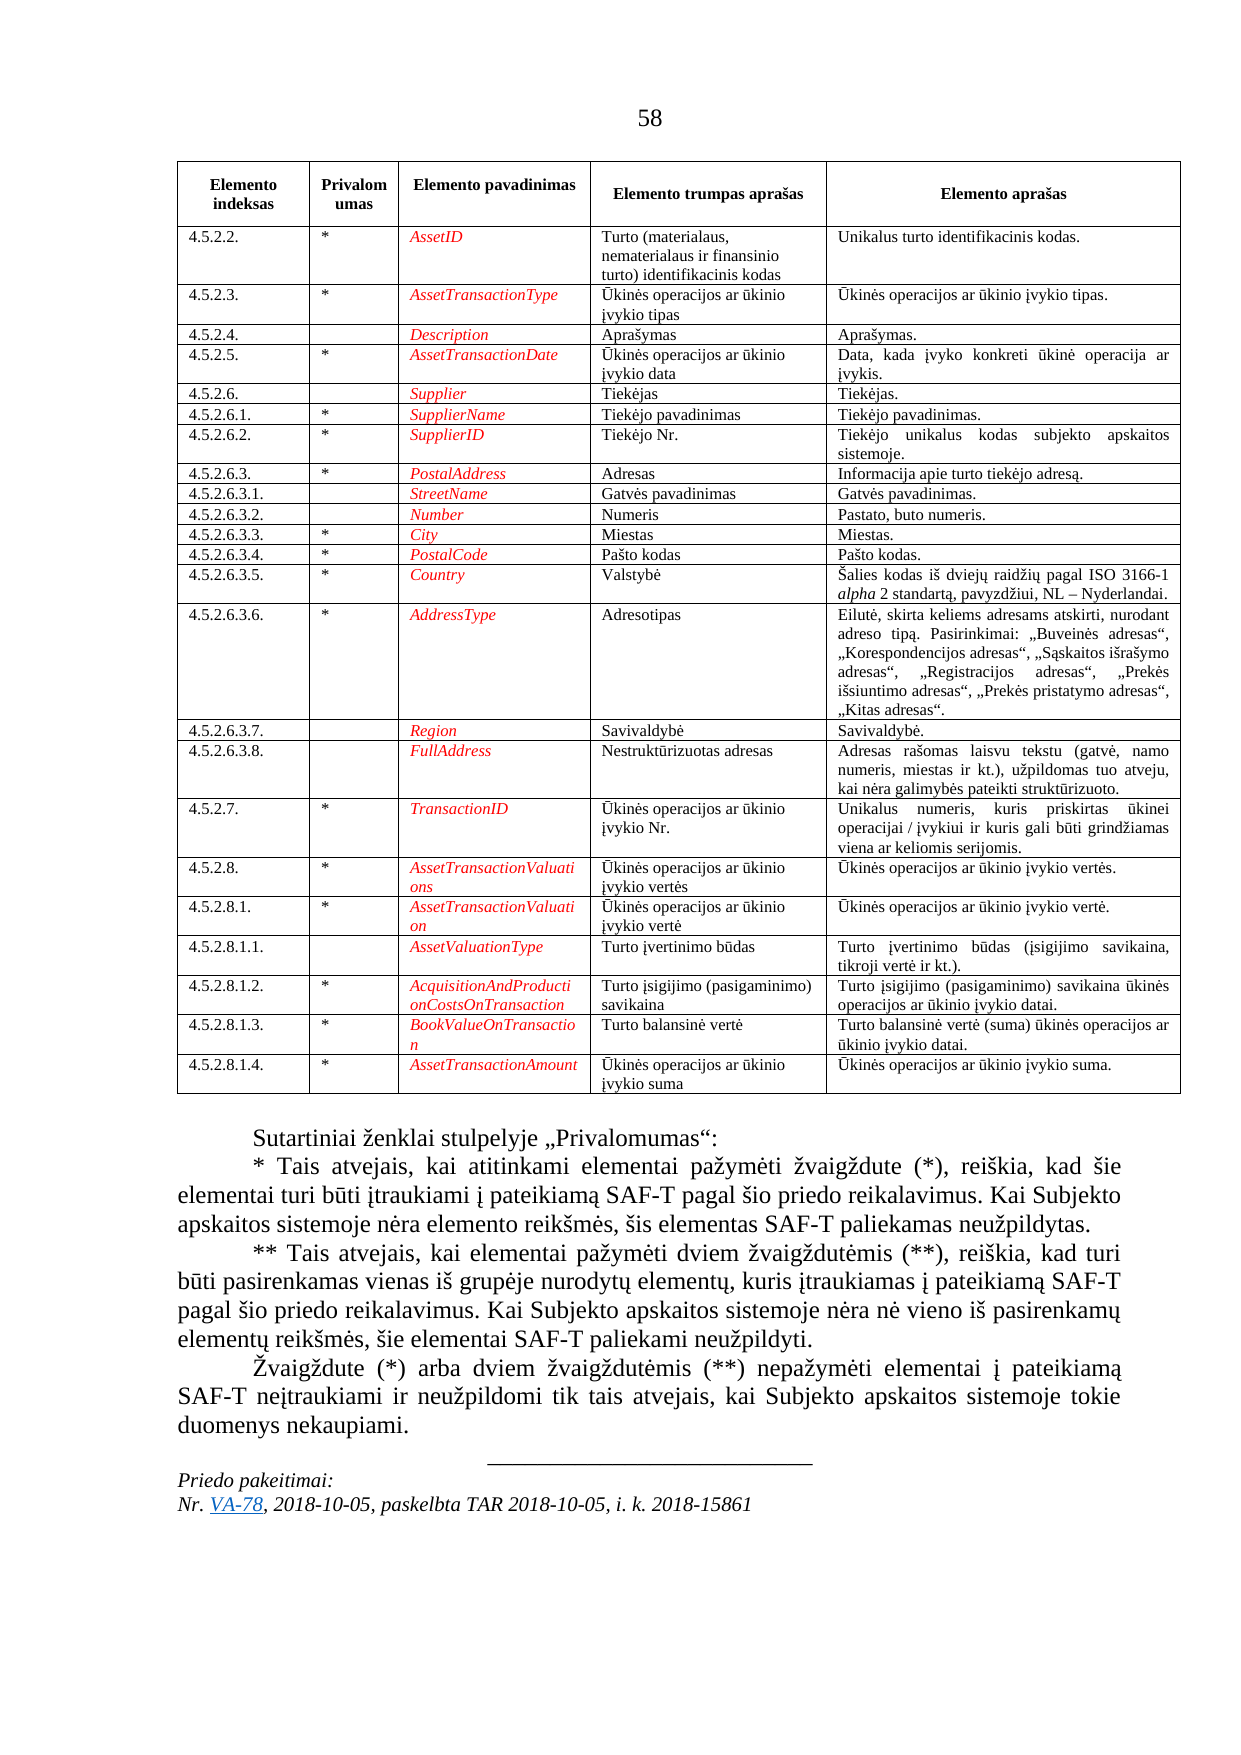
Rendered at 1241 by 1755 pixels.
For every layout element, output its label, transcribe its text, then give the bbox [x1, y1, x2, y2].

table_cell TransactionID [399, 799, 590, 857]
table_cell 4.5.2.6.3.6. [178, 604, 309, 719]
text Priedo pakeitimai: [177, 1468, 1122, 1492]
table_cell Turto balansinė vertė [591, 1015, 826, 1053]
table_cell Tiekėjas. [827, 384, 1180, 403]
table_cell Tiekėjo Nr. [591, 425, 826, 463]
table_cell AssetTransactionValuation [399, 897, 590, 935]
table_cell 4.5.2.6.3.5. [178, 565, 309, 603]
text Nr. VA-78, 2018-10-05, paskelbta TAR 2018-10-05, i. k. 2018-15861 [177, 1492, 1122, 1516]
table_cell Adresas rašomas laisvu tekstu (gatvė, namo numeris, miestas ir kt.), užpildomas tuo atveju, kai nėra galimybės pateikti struktūrizuoto. [827, 741, 1180, 798]
table_cell 4.5.2.6.2. [178, 425, 309, 463]
table_cell 4.5.2.8.1.4. [178, 1055, 309, 1093]
table_cell Eilutė, skirta keliems adresams atskirti, nurodant adreso tipą. Pasirinkimai: „Buveinės adresas“, „Korespondencijos adresas“, „Sąskaitos išrašymo adresas“, „Registracijos adresas“, „Prekės išsiuntimo adresas“, „Prekės pristatymo adresas“, „Kitas adresas“. [827, 604, 1180, 719]
table_cell Valstybė [591, 565, 826, 603]
table_cell Numeris [591, 504, 826, 523]
table_cell * [310, 545, 398, 564]
table_cell Ūkinės operacijos ar ūkinio įvykio suma [591, 1055, 826, 1093]
table_cell City [399, 525, 590, 544]
table_cell * [310, 565, 398, 603]
table_header Elemento indeksas [178, 162, 309, 226]
table_header Elemento aprašas [827, 162, 1180, 226]
table_cell FullAddress [399, 741, 590, 798]
table_cell StreetName [399, 484, 590, 503]
table_cell Pastato, buto numeris. [827, 504, 1180, 523]
table_cell * [310, 404, 398, 423]
table_cell SupplierID [399, 425, 590, 463]
table_cell AssetTransactionValuations [399, 858, 590, 896]
table_cell Nestruktūrizuotas adresas [591, 741, 826, 798]
table_cell Tiekėjo pavadinimas. [827, 404, 1180, 423]
table_cell Ūkinės operacijos ar ūkinio įvykio vertės. [827, 858, 1180, 896]
table_cell Country [399, 565, 590, 603]
table_cell Turto balansinė vertė (suma) ūkinės operacijos ar ūkinio įvykio datai. [827, 1015, 1180, 1053]
table_cell 4.5.2.3. [178, 285, 309, 323]
table_cell Gatvės pavadinimas. [827, 484, 1180, 503]
table_cell AddressType [399, 604, 590, 719]
table_cell Šalies kodas iš dviejų raidžių pagal ISO 3166-1 alpha 2 standartą, pavyzdžiui, NL – Nyderlandai. [827, 565, 1180, 603]
table_cell Number [399, 504, 590, 523]
table_cell * [310, 345, 398, 383]
table_cell Ūkinės operacijos ar ūkinio įvykio Nr. [591, 799, 826, 857]
table_cell 4.5.2.2. [178, 227, 309, 284]
table_cell 4.5.2.8.1. [178, 897, 309, 935]
text ** Tais atvejais, kai elementai pažymėti dviem žvaigždutėmis (**), reiškia, kad turi būti pasirenkamas vienas iš grupėje nurodytų elementų, kuris įtraukiamas į pateikiamą SAF-T pagal šio priedo reikalavimus. Kai Subjekto apskaitos sistemoje nėra nė vieno iš pasirenkamų elementų reikšmės, šie elementai SAF-T paliekami neužpildyti. [177, 1238, 1122, 1353]
text __________________________ [177, 1439, 1122, 1468]
table_cell Adresas [591, 464, 826, 483]
table_cell * [310, 525, 398, 544]
table_cell AssetTransactionType [399, 285, 590, 323]
table_cell Region [399, 720, 590, 739]
table_cell AssetTransactionDate [399, 345, 590, 383]
table_cell Tiekėjo pavadinimas [591, 404, 826, 423]
table_cell 4.5.2.8.1.2. [178, 976, 309, 1014]
table_cell 4.5.2.8. [178, 858, 309, 896]
table_cell Miestas [591, 525, 826, 544]
table_cell [310, 936, 398, 975]
table_header Elemento trumpas aprašas [591, 162, 826, 226]
table_cell AcquisitionAndProductionCostsOnTransaction [399, 976, 590, 1014]
table_cell Miestas. [827, 525, 1180, 544]
table_cell [310, 504, 398, 523]
table_cell * [310, 227, 398, 284]
table_cell 4.5.2.6.3.4. [178, 545, 309, 564]
table_cell Savivaldybė. [827, 720, 1180, 739]
table_cell Ūkinės operacijos ar ūkinio įvykio suma. [827, 1055, 1180, 1093]
table_cell [310, 720, 398, 739]
table_cell Ūkinės operacijos ar ūkinio įvykio vertė [591, 897, 826, 935]
table_cell Unikalus turto identifikacinis kodas. [827, 227, 1180, 284]
table_cell Turto įsigijimo (pasigaminimo) savikaina [591, 976, 826, 1014]
table_cell 4.5.2.6.3.7. [178, 720, 309, 739]
table_cell * [310, 976, 398, 1014]
table_cell AssetID [399, 227, 590, 284]
table_cell 4.5.2.5. [178, 345, 309, 383]
table_cell * [310, 1055, 398, 1093]
table_cell * [310, 285, 398, 323]
table_cell 4.5.2.4. [178, 325, 309, 344]
table_cell Adresotipas [591, 604, 826, 719]
table_cell Turto įvertinimo būdas (įsigijimo savikaina, tikroji vertė ir kt.). [827, 936, 1180, 975]
table_cell * [310, 604, 398, 719]
table_cell * [310, 1015, 398, 1053]
table_cell [310, 384, 398, 403]
table_cell Ūkinės operacijos ar ūkinio įvykio tipas [591, 285, 826, 323]
table_cell 4.5.2.7. [178, 799, 309, 857]
table_cell 4.5.2.8.1.1. [178, 936, 309, 975]
table_cell Supplier [399, 384, 590, 403]
table_cell 4.5.2.6.3.2. [178, 504, 309, 523]
table_cell Aprašymas [591, 325, 826, 344]
table_cell SupplierName [399, 404, 590, 423]
table_cell 4.5.2.6.3.1. [178, 484, 309, 503]
table_cell Ūkinės operacijos ar ūkinio įvykio vertės [591, 858, 826, 896]
table_cell 4.5.2.8.1.3. [178, 1015, 309, 1053]
table_cell Turto (materialaus, nematerialaus ir finansinio turto) identifikacinis kodas [591, 227, 826, 284]
table_cell 4.5.2.6.1. [178, 404, 309, 423]
table_cell * [310, 799, 398, 857]
table_cell 4.5.2.6. [178, 384, 309, 403]
table_cell [310, 484, 398, 503]
table_cell 4.5.2.6.3.3. [178, 525, 309, 544]
table_cell * [310, 858, 398, 896]
text Žvaigždute (*) arba dviem žvaigždutėmis (**) nepažymėti elementai į pateikiamą SAF-T neįtraukiami ir neužpildomi tik tais atvejais, kai Subjekto apskaitos sistemoje tokie duomenys nekaupiami. [177, 1353, 1122, 1439]
table_cell Description [399, 325, 590, 344]
table_cell PostalAddress [399, 464, 590, 483]
text Sutartiniai ženklai stulpelyje „Privalomumas“: [177, 1123, 1122, 1151]
table_cell 4.5.2.6.3.8. [178, 741, 309, 798]
table_cell PostalCode [399, 545, 590, 564]
table_cell BookValueOnTransaction [399, 1015, 590, 1053]
table_cell Informacija apie turto tiekėjo adresą. [827, 464, 1180, 483]
table_cell Unikalus numeris, kuris priskirtas ūkinei operacijai / įvykiui ir kuris gali būti grindžiamas viena ar keliomis serijomis. [827, 799, 1180, 857]
table_cell * [310, 897, 398, 935]
table_header Elemento pavadinimas [399, 162, 590, 226]
table_cell Savivaldybė [591, 720, 826, 739]
table_cell Ūkinės operacijos ar ūkinio įvykio data [591, 345, 826, 383]
table_cell Pašto kodas. [827, 545, 1180, 564]
table_cell [310, 325, 398, 344]
table_cell Tiekėjas [591, 384, 826, 403]
table_cell 4.5.2.6.3. [178, 464, 309, 483]
table_cell Data, kada įvyko konkreti ūkinė operacija ar įvykis. [827, 345, 1180, 383]
table_cell * [310, 464, 398, 483]
table_cell Turto įvertinimo būdas [591, 936, 826, 975]
table_header Privalomumas [310, 162, 398, 226]
table_cell AssetTransactionAmount [399, 1055, 590, 1093]
table_cell Gatvės pavadinimas [591, 484, 826, 503]
table_cell Pašto kodas [591, 545, 826, 564]
table_cell Ūkinės operacijos ar ūkinio įvykio tipas. [827, 285, 1180, 323]
table_cell Turto įsigijimo (pasigaminimo) savikaina ūkinės operacijos ar ūkinio įvykio datai. [827, 976, 1180, 1014]
table_cell AssetValuationType [399, 936, 590, 975]
text * Tais atvejais, kai atitinkami elementai pažymėti žvaigždute (*), reiškia, kad šie elementai turi būti įtraukiami į pateikiamą SAF-T pagal šio priedo reikalavimus. Kai Subjekto apskaitos sistemoje nėra elemento reikšmės, šis elementas SAF-T paliekamas neužpildytas. [177, 1151, 1122, 1238]
table_cell Aprašymas. [827, 325, 1180, 344]
table_cell * [310, 425, 398, 463]
table_cell Tiekėjo unikalus kodas subjekto apskaitos sistemoje. [827, 425, 1180, 463]
table_cell Ūkinės operacijos ar ūkinio įvykio vertė. [827, 897, 1180, 935]
table_cell [310, 741, 398, 798]
